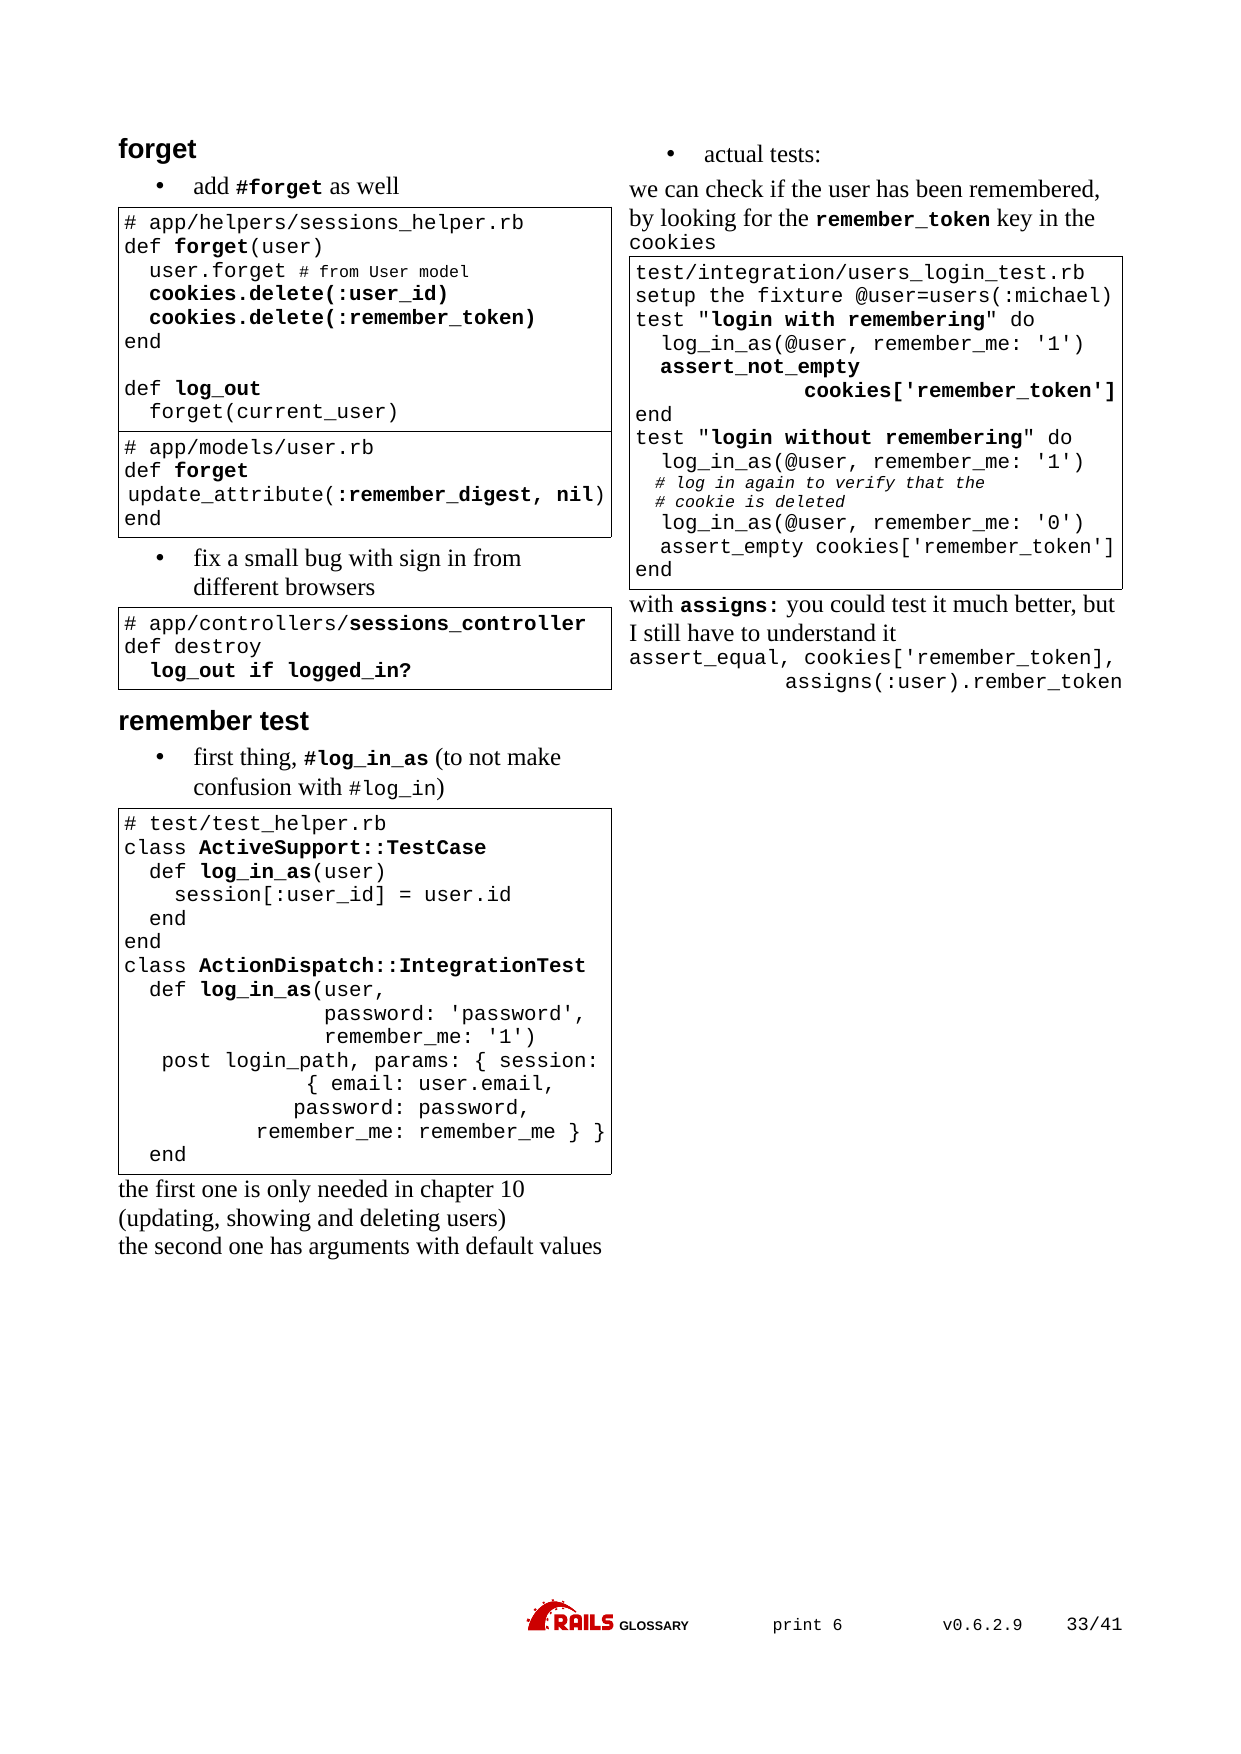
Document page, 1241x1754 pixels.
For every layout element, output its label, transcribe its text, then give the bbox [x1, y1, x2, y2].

text the second one has arguments with default values [118, 1231, 611, 1260]
text assert_equal, cookies['remember_token], [629, 647, 1122, 671]
table_header test/integration/users_login_test.rb setup the fixture @user=users(:michael) test "login with remembering" do log_in_as(@user, remember_me: '1') assert_not_empty cookies['remember_token'] end test "login without remembering" do log_in_as(@user, remember_me: '1') # log in again to verify that the # cookie is deleted log_in_as(@user, remember_me: '0') assert_empty cookies['remember_token'] end [630, 257, 1122, 589]
text we can check if the user has been remembered, by looking for the remember_token key in the cookies [629, 174, 1122, 256]
list fix a small bug with sign in from different browsers [156, 543, 611, 601]
text the first one is only needed in chapter 10 (updating, showing and deleting users) [118, 1175, 611, 1231]
subtitle remember test [118, 704, 611, 736]
subtitle forget [118, 133, 611, 165]
table_cell # app/models/user.rb def forget update_attribute(:remember_digest, nil) end [119, 432, 611, 537]
list add #forget as well [156, 171, 611, 200]
text assigns(:user).rember_token [629, 671, 1122, 694]
list actual tests: [666, 139, 1122, 168]
table_header # app/controllers/sessions_controller def destroy log_out if logged_in? [119, 608, 611, 689]
text with assigns: you could test it much better, but I still have to understand it [629, 590, 1122, 647]
table_header # app/helpers/sessions_helper.rb def forget(user) user.forget # from User model cookies.delete(:user_id) cookies.delete(:remember_token) end def log_out forget(current_user) [119, 208, 611, 431]
table_header # test/test_helper.rb class ActiveSupport::TestCase def log_in_as(user) session[:user_id] = user.id end end class ActionDispatch::IntegrationTest def log_in_as(user, password: 'password', remember_me: '1') post login_path, params: { session: { email: user.email, password: password, remember_me: remember_me } } end [119, 809, 611, 1174]
list first thing, #log_in_as (to not make confusion with #log_in) [156, 742, 611, 801]
